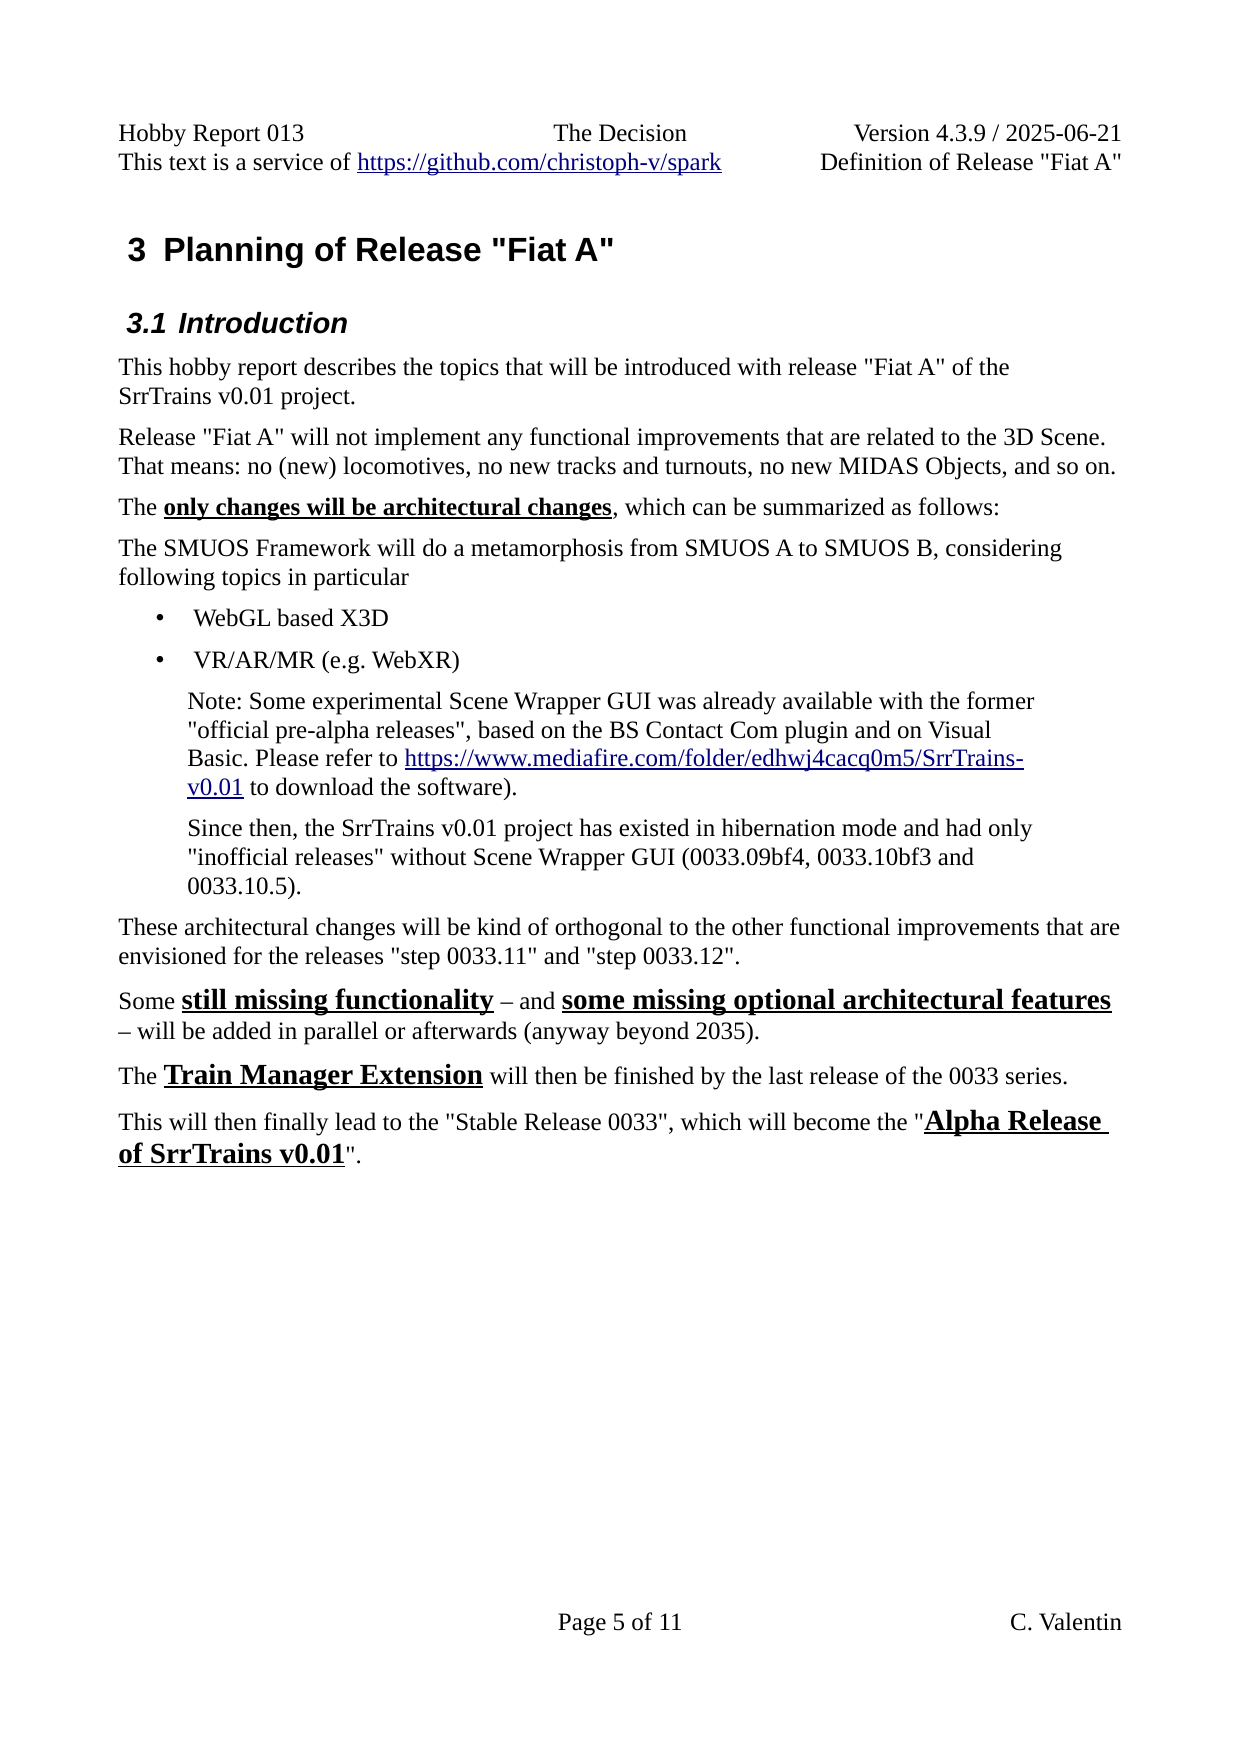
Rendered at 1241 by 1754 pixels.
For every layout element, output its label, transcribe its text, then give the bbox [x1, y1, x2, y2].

text Note: Some experimental Scene Wrapper GUI was already available with the former "official pre-alpha releases", based on the BS Contact Com plugin and on Visual Basic. Please refer to https://www.mediafire.com/folder/edhwj4cacq0m5/SrrTrains-v0.01 to download the software). [187, 686, 1053, 801]
text Some still missing functionality – and some missing optional architectural features – will be added in parallel or afterwards (anyway beyond 2035). [118, 982, 1122, 1044]
list WebGL based X3D [156, 603, 1122, 632]
text This will then finally lead to the "Stable Release 0033", which will become the "Alpha Release of SrrTrains v0.01". [118, 1103, 1122, 1170]
text The SMUOS Framework will do a metamorphosis from SMUOS A to SMUOS B, considering following topics in particular [118, 533, 1122, 591]
text The only changes will be architectural changes, which can be summarized as follows: [118, 492, 1122, 521]
text The Train Manager Extension will then be finished by the last release of the 0033 series. [118, 1057, 1122, 1091]
list VR/AR/MR (e.g. WebXR) [156, 645, 1122, 673]
subtitle Introduction [118, 306, 1122, 340]
subtitle Planning of Release "Fiat A" [118, 230, 1122, 269]
text This hobby report describes the topics that will be introduced with release "Fiat A" of the SrrTrains v0.01 project. [118, 352, 1122, 410]
text Since then, the SrrTrains v0.01 project has existed in hibernation mode and had only "inofficial releases" without Scene Wrapper GUI (0033.09bf4, 0033.10bf3 and 0033.10.5). [187, 813, 1053, 900]
text These architectural changes will be kind of orthogonal to the other functional improvements that are envisioned for the releases "step 0033.11" and "step 0033.12". [118, 912, 1122, 970]
text Release "Fiat A" will not implement any functional improvements that are related to the 3D Scene. That means: no (new) locomotives, no new tracks and turnouts, no new MIDAS Objects, and so on. [118, 422, 1122, 480]
